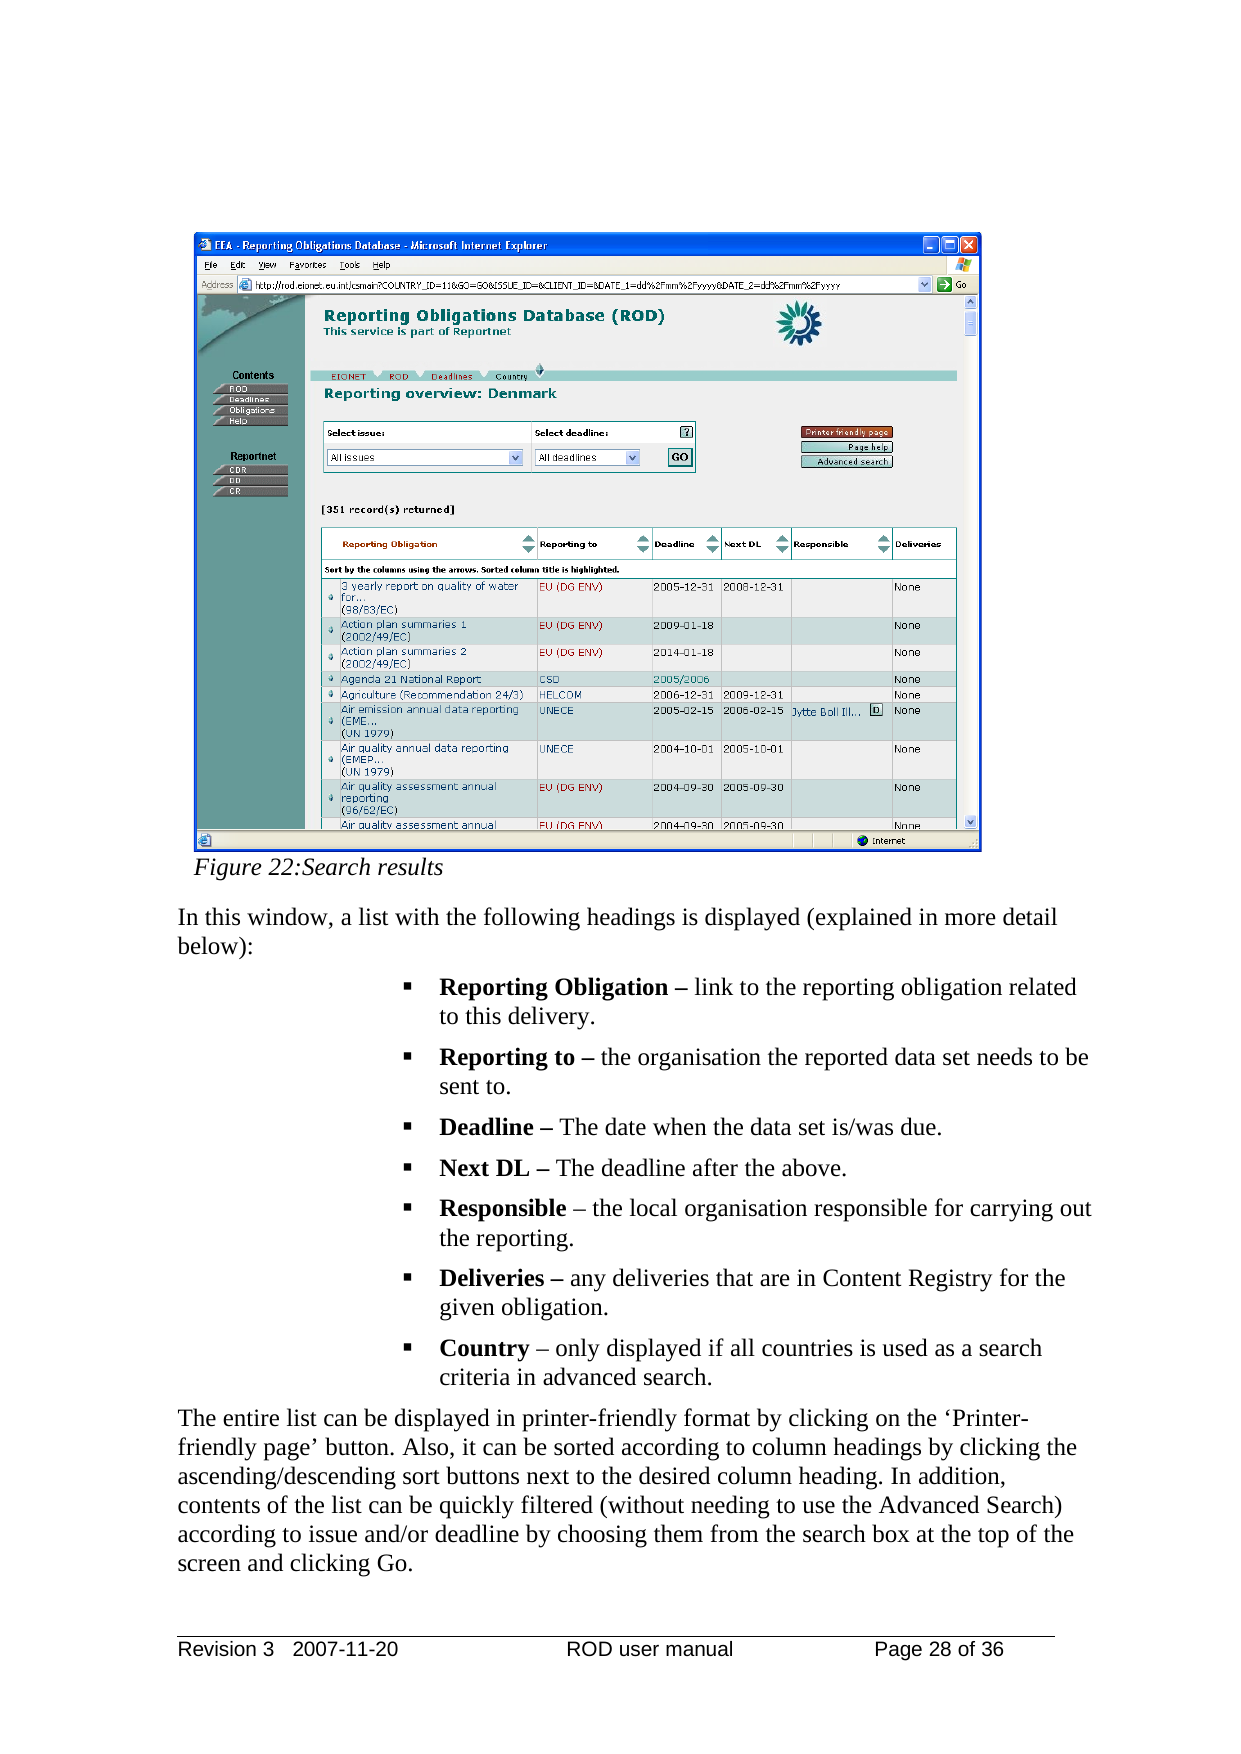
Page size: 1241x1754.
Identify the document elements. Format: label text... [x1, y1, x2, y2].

list Deliveries – any deliveries that are in Content Registry for the given obligation. [402, 1263, 1092, 1321]
text Figure 22:Search results [194, 852, 981, 881]
text The entire list can be displayed in printer-friendly format by clicking on the ‘Printer- friendly page’ button. Also, it can be sorted according to column headings by clicking the ascending/descending sort buttons next to the desired column heading. In addition, contents of the list can be quickly filtered (without needing to use the Advanced Search) according to issue and/or deadline by choosing them from the search box at the top of the screen and clicking Go. [177, 1403, 1092, 1577]
list Country – only displayed if all countries is used as a search criteria in advanced search. [402, 1333, 1092, 1391]
list Next DL – The deadline after the above. [402, 1152, 1092, 1182]
list Reporting Obligation – link to the reporting obligation related to this delivery. [402, 972, 1092, 1030]
list Deadline – The date when the data set is/was due. [402, 1112, 1092, 1141]
list Reporting to – the organisation the reported data set needs to be sent to. [402, 1042, 1092, 1100]
picture [193, 232, 982, 852]
text In this window, a list with the following headings is displayed (explained in more detail below): [177, 902, 1092, 960]
list Responsible – the local organisation responsible for carrying out the reporting. [402, 1193, 1092, 1251]
